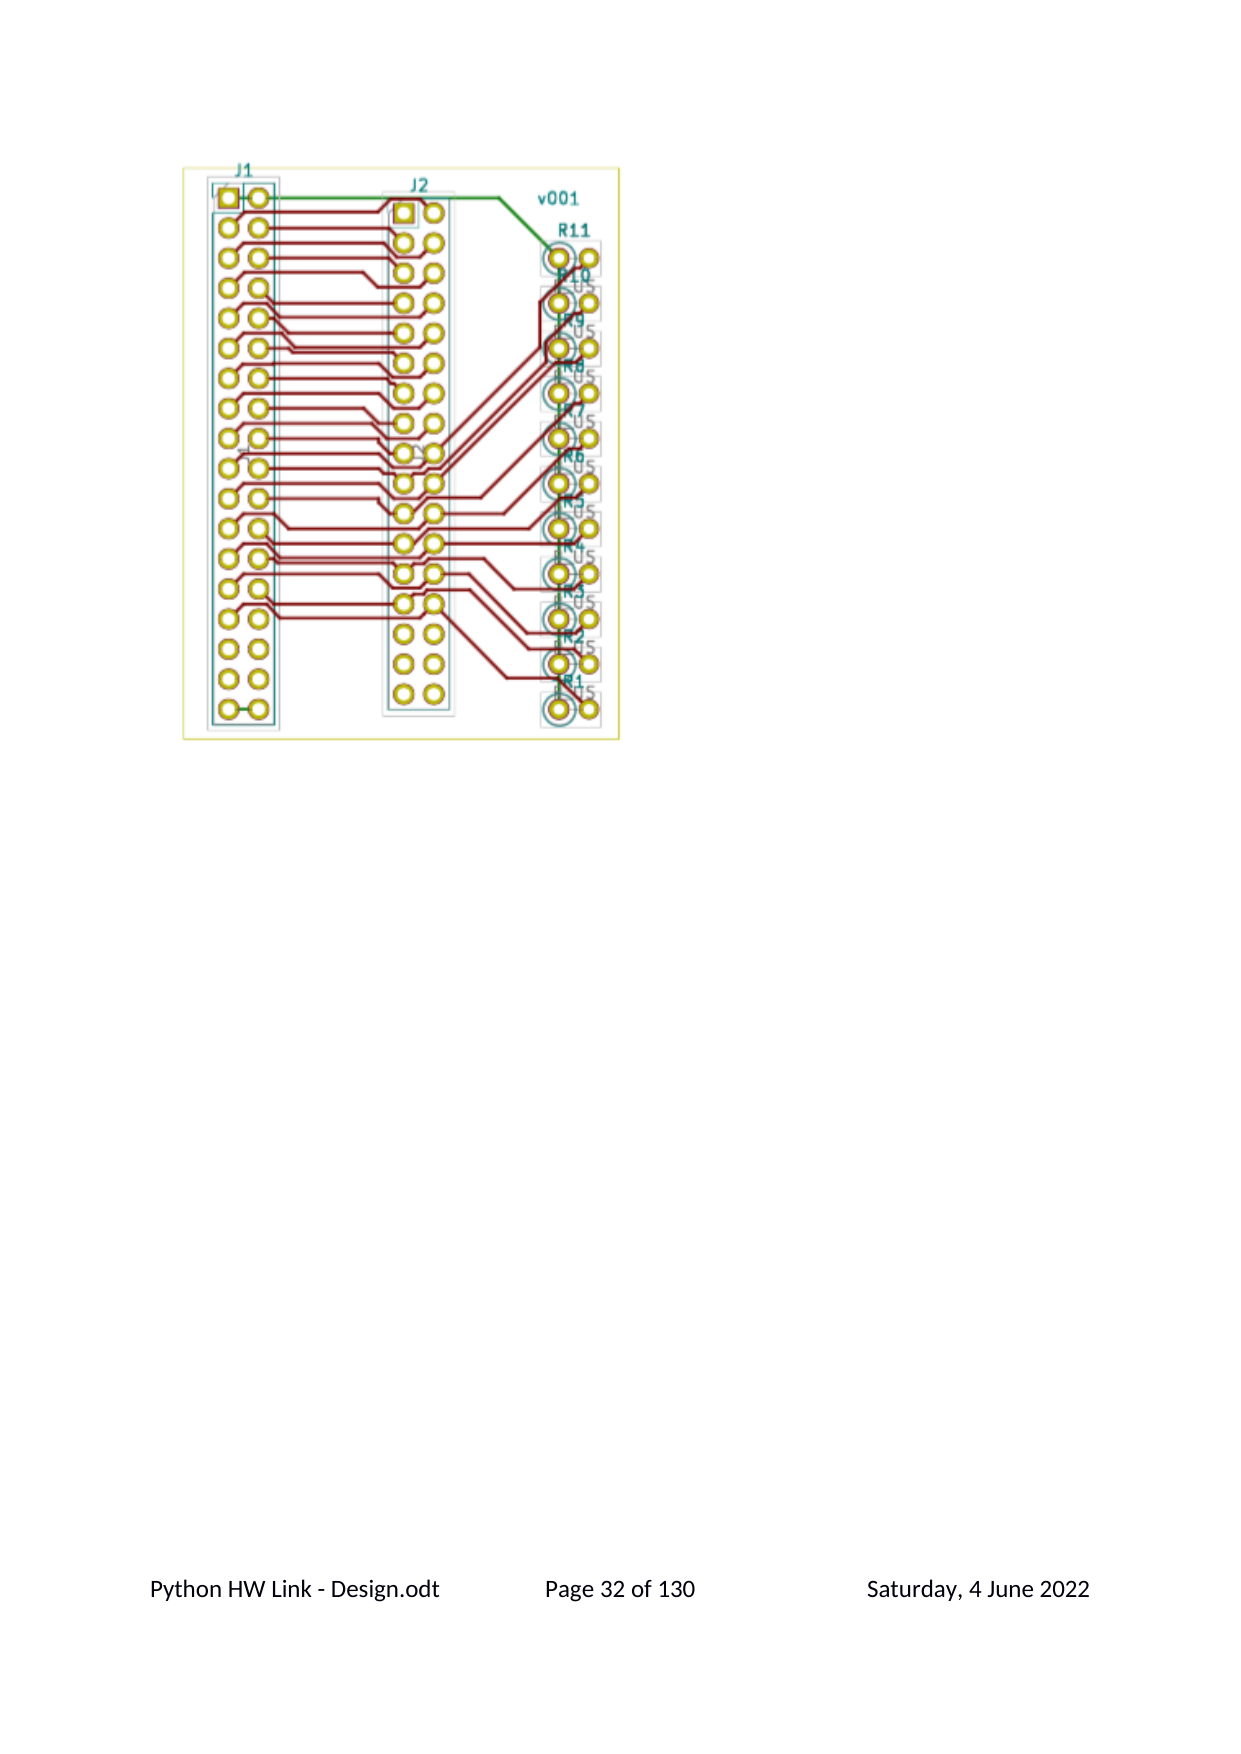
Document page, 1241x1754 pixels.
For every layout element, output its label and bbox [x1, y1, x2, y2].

picture [150, 150, 651, 778]
